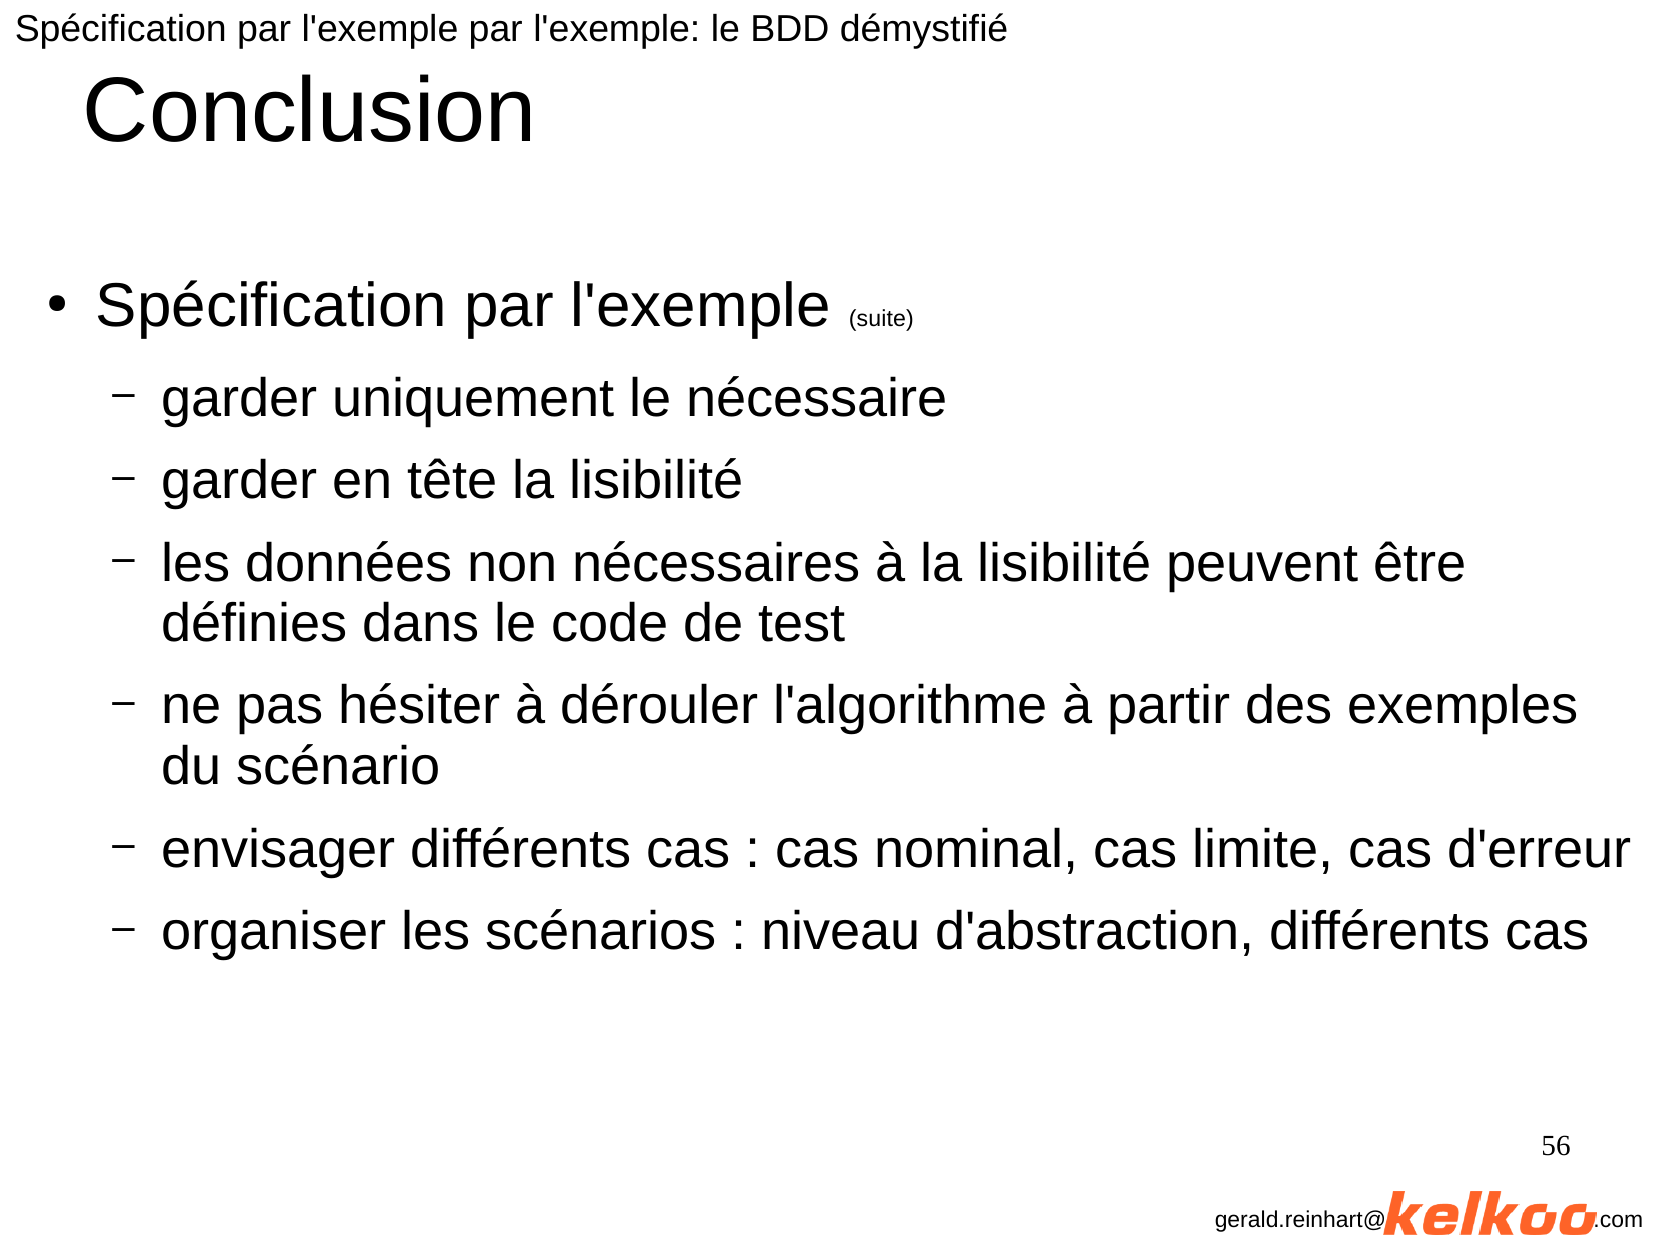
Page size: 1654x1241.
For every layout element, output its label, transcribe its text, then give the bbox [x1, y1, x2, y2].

list Spécification par l'exemple (suite) garder uniquement le nécessaire garder en tête la lisibilité les données non nécessaires à la lisibilité peuvent être définies dans le code de test ne pas hésiter à dérouler l'algorithme à partir des exemples du scénario envisager différents cas : cas nominal, cas limite, cas d'erreur organiser les scénarios : niveau d'abstraction, différents cas [30, 270, 1636, 991]
title Conclusion [82, 5, 1571, 213]
picture [1383, 1191, 1597, 1199]
text_box Spécification par l'exemple par l'exemple: le BDD démystifié [0, 0, 1024, 57]
text_box gerald.reinhart@ .com [1193, 1199, 1654, 1241]
